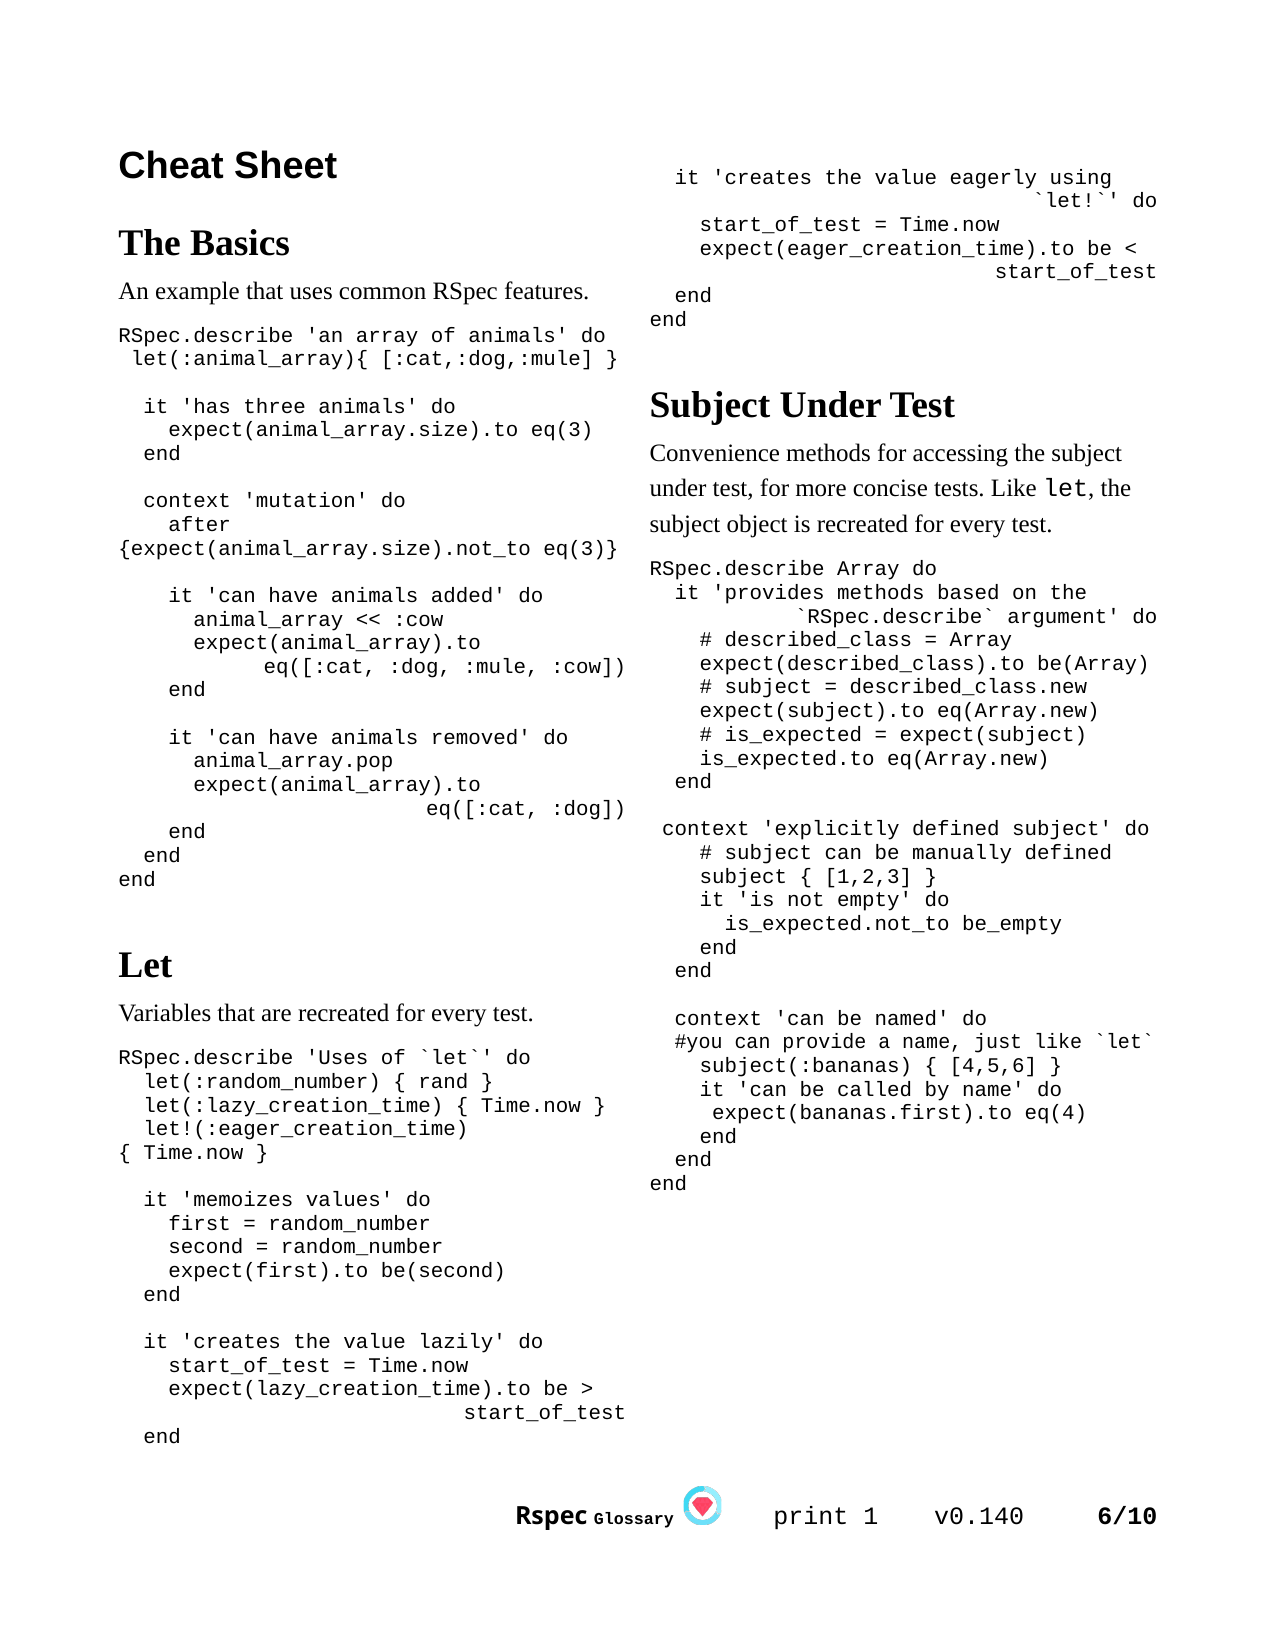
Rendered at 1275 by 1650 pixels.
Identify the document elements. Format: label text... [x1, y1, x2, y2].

text expect(described_class).to be(Array) [649, 653, 1157, 677]
text expect(bananas.first).to eq(4) [649, 1102, 1157, 1126]
text it 'can have animals removed' do [118, 727, 626, 750]
text end [649, 937, 1157, 960]
text #you can provide a name, just like `let` [649, 1031, 1157, 1055]
text end [649, 1149, 1157, 1173]
text let(:random_number) { rand } [118, 1071, 626, 1094]
text Convenience methods for accessing the subject under test, for more concise tests. Like let, the subject object is recreated for every test. [649, 438, 1157, 538]
text context 'mutation' do [118, 490, 626, 514]
text let!(:eager_creation_time) { Time.now } [118, 1118, 626, 1166]
text after {expect(animal_array.size).not_to eq(3)} [118, 514, 626, 561]
text expect(animal_array).to [118, 632, 626, 656]
text is_expected.to eq(Array.new) [649, 747, 1157, 771]
text An example that uses common RSpec features. [118, 276, 626, 304]
text RSpec.describe 'an array of animals' do [118, 325, 626, 348]
text expect(subject).to eq(Array.new) [649, 700, 1157, 724]
text `RSpec.describe` argument' do [649, 606, 1157, 629]
text let(:lazy_creation_time) { Time.now } [118, 1094, 626, 1118]
text start_of_test = Time.now [118, 1355, 626, 1378]
text eq([:cat, :dog]) [118, 798, 626, 821]
text end [649, 960, 1157, 984]
text start_of_test = Time.now [649, 214, 1157, 238]
subtitle Cheat Sheet [118, 143, 626, 187]
text expect(animal_array.size).to eq(3) [118, 419, 626, 443]
text RSpec.describe Array do [649, 558, 1157, 582]
text # is_expected = expect(subject) [649, 724, 1157, 747]
text is_expected.not_to be_empty [649, 913, 1157, 937]
text end [118, 869, 626, 892]
subtitle Subject Under Test [649, 383, 1157, 426]
text end [118, 1426, 626, 1449]
text it 'can have animals added' do [118, 585, 626, 608]
text animal_array.pop [118, 750, 626, 774]
text end [118, 1284, 626, 1307]
text end [118, 443, 626, 467]
text `let!`' do [649, 190, 1157, 214]
text subject { [1,2,3] } [649, 866, 1157, 889]
text start_of_test [118, 1402, 626, 1426]
text end [649, 771, 1157, 795]
text # subject = described_class.new [649, 677, 1157, 700]
text first = random_number [118, 1213, 626, 1236]
text eq([:cat, :dog, :mule, :cow]) [118, 656, 626, 679]
text second = random_number [118, 1236, 626, 1260]
text it 'has three animals' do [118, 396, 626, 419]
subtitle The Basics [118, 220, 626, 263]
text context 'can be named' do [649, 1008, 1157, 1031]
text subject(:bananas) { [4,5,6] } [649, 1055, 1157, 1078]
text it 'creates the value lazily' do [118, 1331, 626, 1355]
text it 'can be called by name' do [649, 1078, 1157, 1102]
text it 'is not empty' do [649, 889, 1157, 913]
text expect(eager_creation_time).to be < [649, 238, 1157, 261]
text end [118, 821, 626, 845]
text it 'memoizes values' do [118, 1189, 626, 1213]
subtitle Let [118, 943, 626, 986]
picture [683, 1486, 722, 1525]
text end [118, 845, 626, 869]
text end [649, 1173, 1157, 1197]
text RSpec.describe 'Uses of `let`' do [118, 1047, 626, 1071]
text context 'explicitly defined subject' do [649, 818, 1157, 842]
text end [649, 309, 1157, 332]
text expect(first).to be(second) [118, 1260, 626, 1284]
text it 'provides methods based on the [649, 582, 1157, 606]
text it 'creates the value eagerly using [649, 167, 1157, 190]
text let(:animal_array){ [:cat,:dog,:mule] } [118, 348, 626, 372]
text expect(lazy_creation_time).to be > [118, 1378, 626, 1402]
text Variables that are recreated for every test. [118, 998, 626, 1027]
text expect(animal_array).to [118, 774, 626, 798]
text end [649, 1126, 1157, 1149]
text end [118, 679, 626, 703]
text # subject can be manually defined [649, 842, 1157, 866]
text animal_array << :cow [118, 608, 626, 632]
text end [649, 285, 1157, 309]
text # described_class = Array [649, 629, 1157, 653]
text start_of_test [649, 261, 1157, 285]
